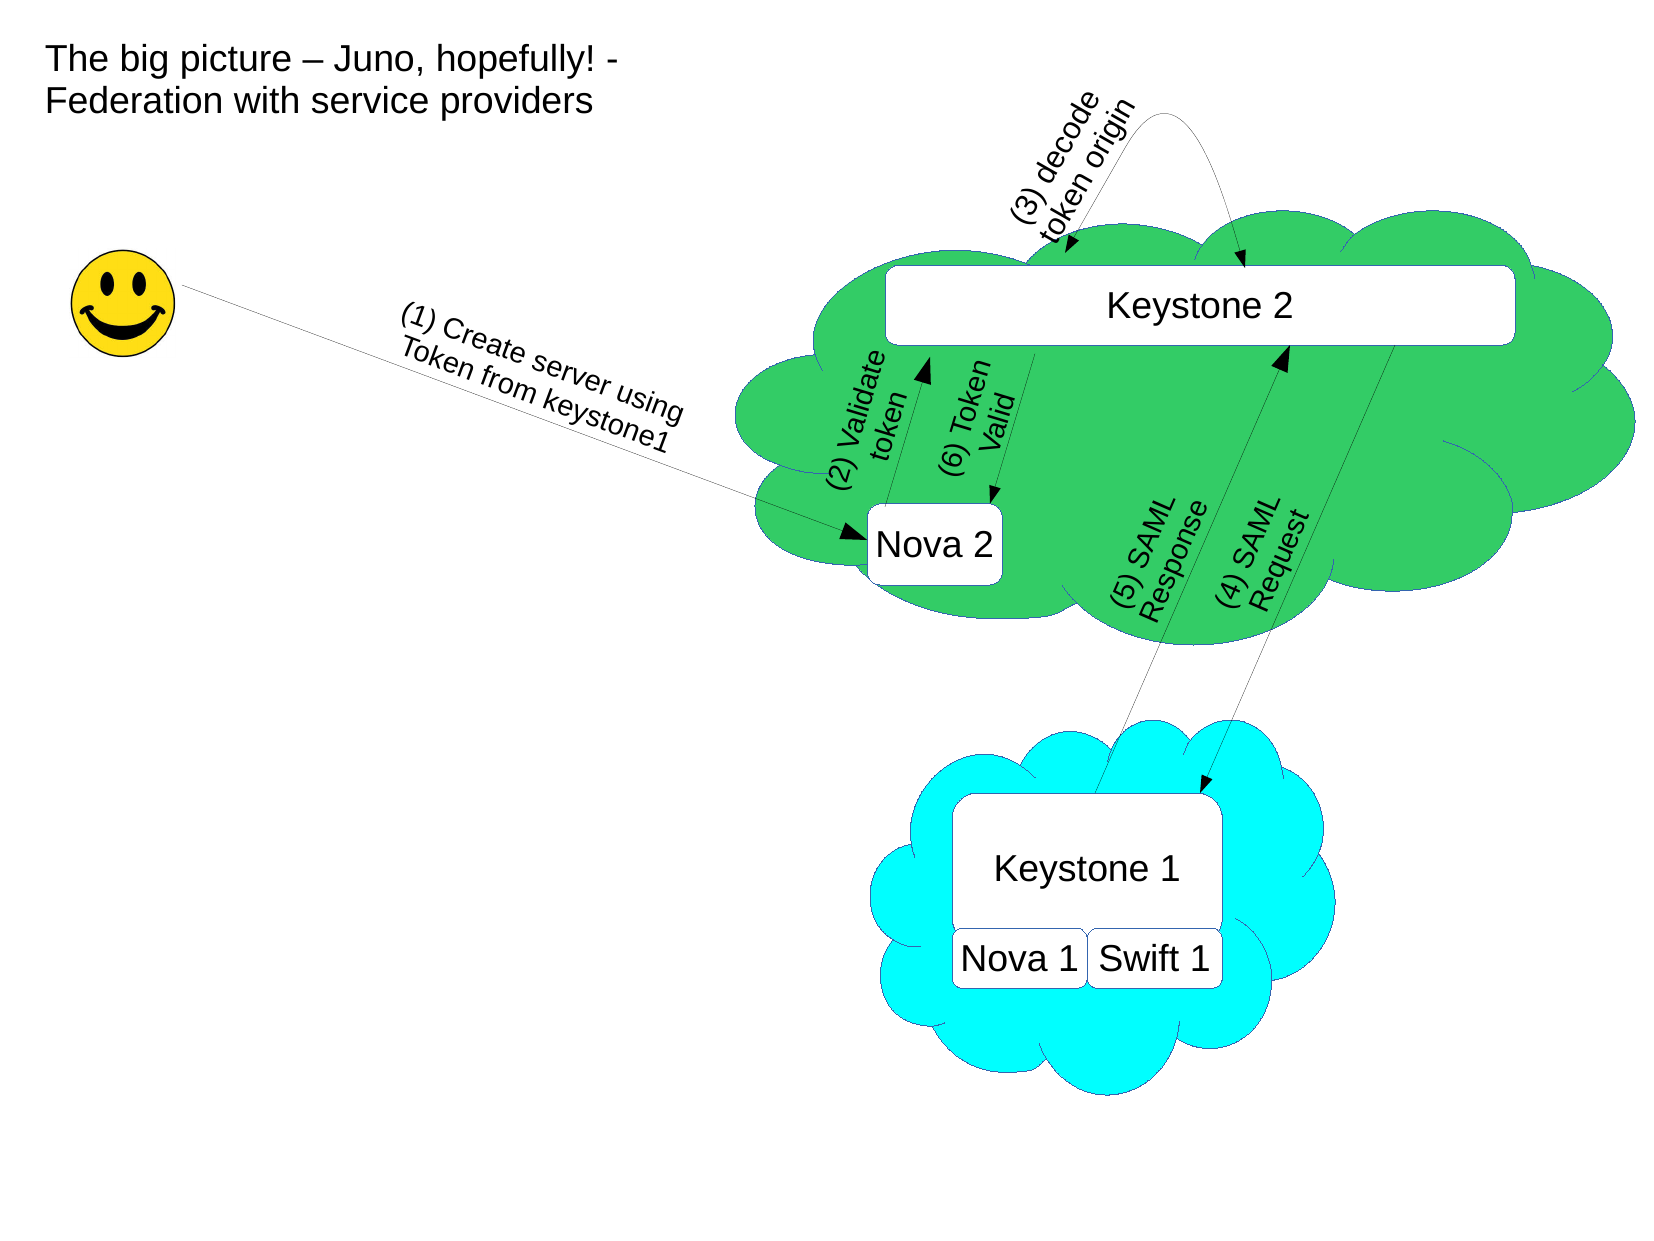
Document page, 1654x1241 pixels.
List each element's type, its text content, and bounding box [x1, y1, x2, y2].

text_box Keystone 2 [885, 265, 1516, 346]
text_box Swift 1 [1087, 928, 1223, 989]
text_box The big picture – Juno, hopefully! - Federation with service providers [30, 30, 736, 129]
text_box Nova 2 [867, 503, 1003, 586]
picture [69, 248, 176, 358]
text_box Keystone 1 [952, 793, 1223, 934]
text_box [45, 210, 1636, 1096]
text_box [611, 421, 620, 433]
text_box Nova 1 [952, 928, 1087, 989]
